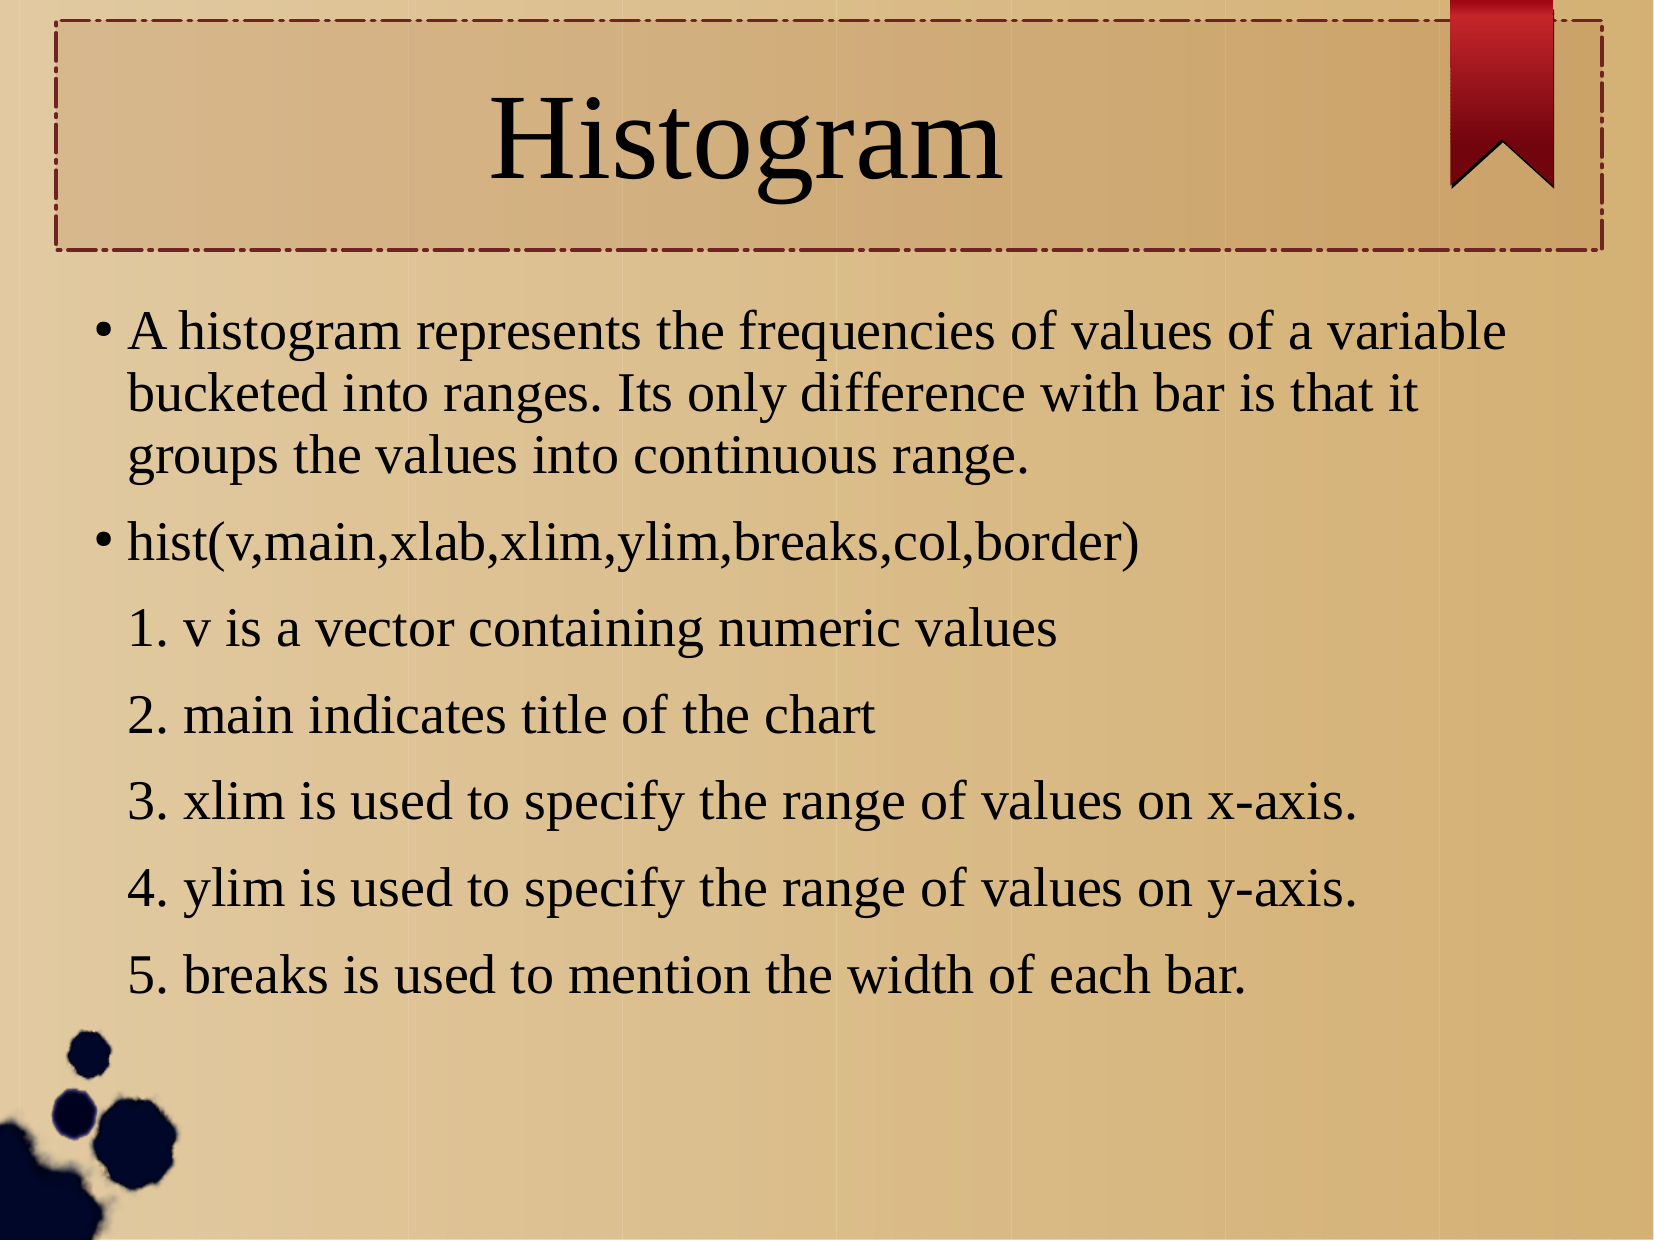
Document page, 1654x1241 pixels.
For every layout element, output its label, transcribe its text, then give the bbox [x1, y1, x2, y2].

list A histogram represents the frequencies of values of a variable bucketed into ranges. Its only difference with bar is that it groups the values into continuous range. hist(v,main,xlab,xlim,ylim,breaks,col,border) 1. v is a vector containing numeric values 2. main indicates title of the chart 3. xlim is used to specify the range of values on x-axis. 4. ylim is used to specify the range of values on y-axis. 5. breaks is used to mention the width of each bar. [82, 299, 1571, 1019]
title Histogram [82, 47, 1412, 229]
